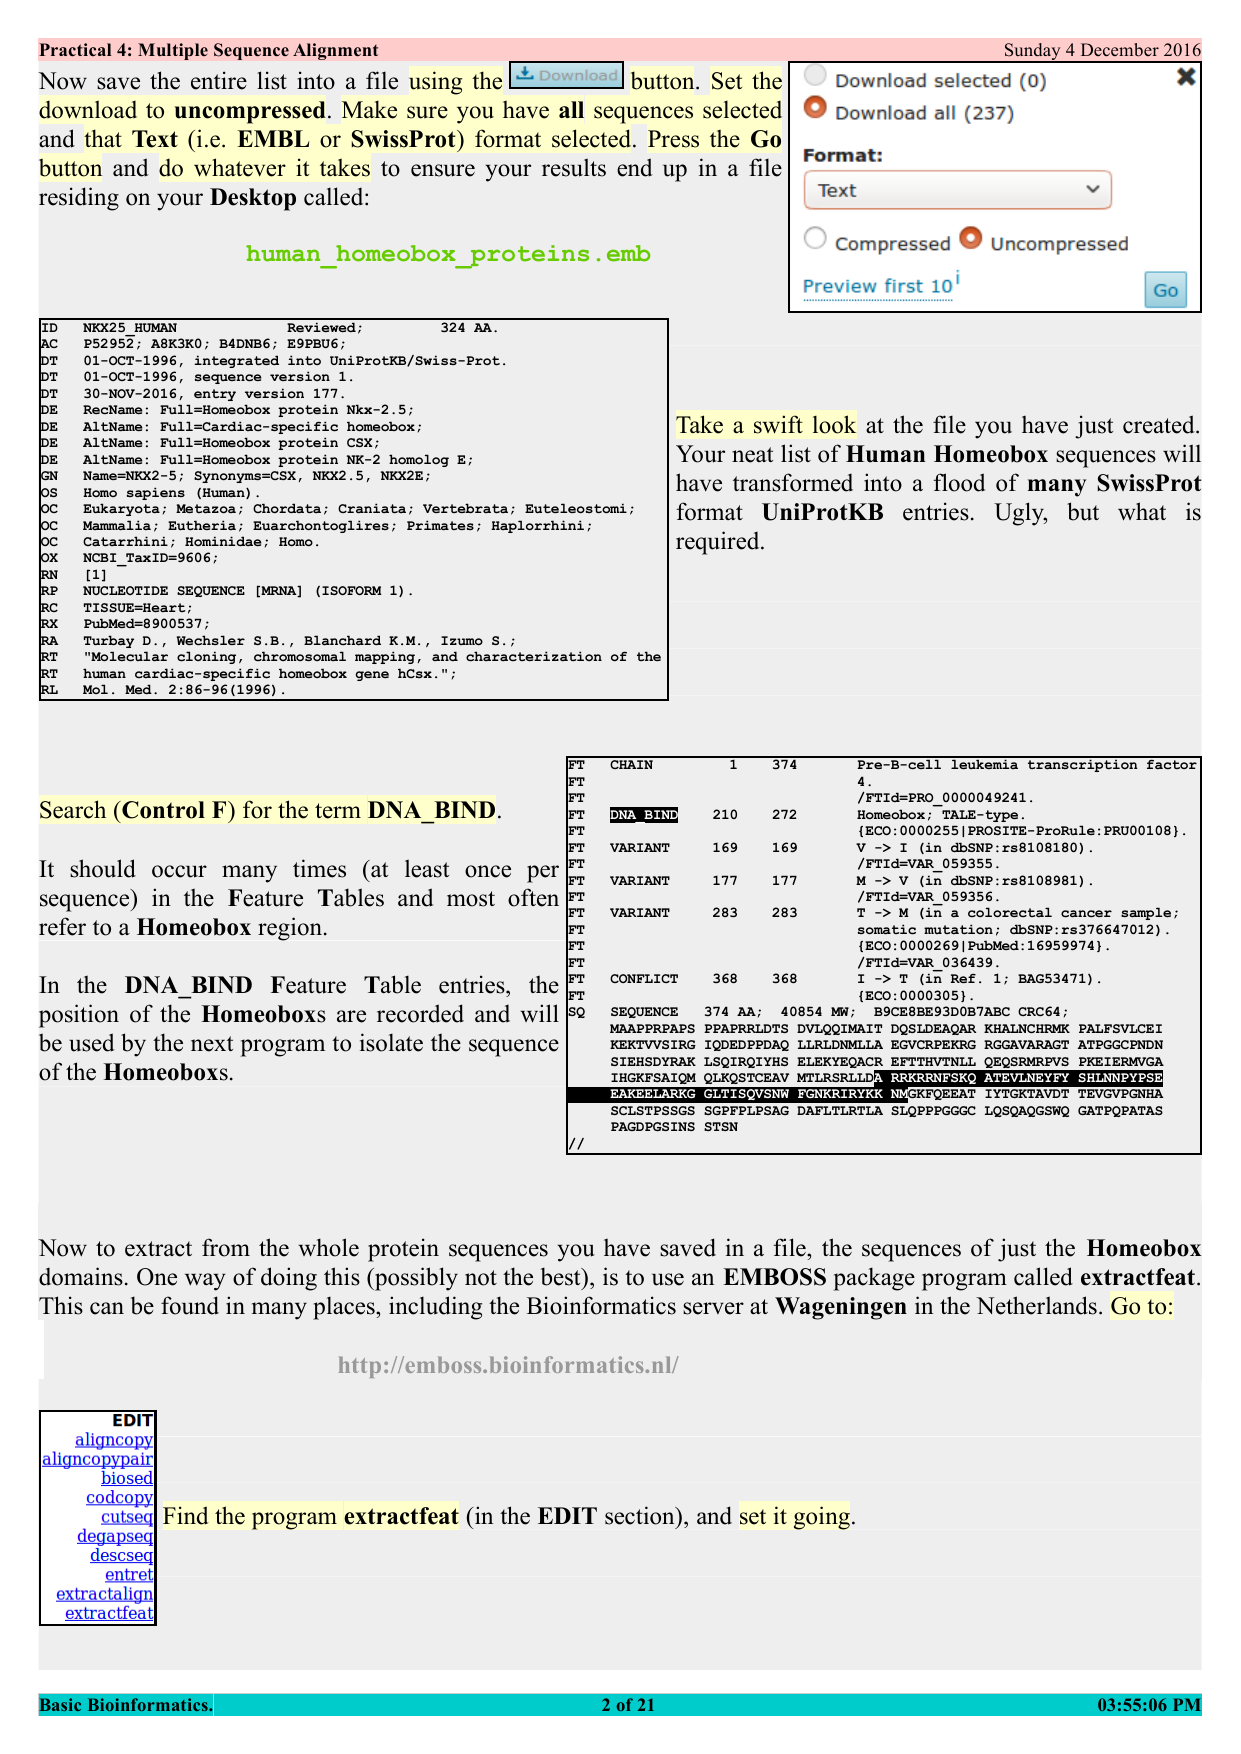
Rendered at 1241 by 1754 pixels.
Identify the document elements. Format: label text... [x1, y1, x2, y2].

text Now save the entire list into a file using thebutton. Set the download to uncompressed. Make sure you have all sequences selected and that Text (i.e. EMBL or SwissProt) format selected. Press the Go button and do whatever it takes to ensure your results end up in a file residing on your Desktop called: [38, 61, 788, 211]
text DE AltName: Full=Homeobox protein CSX; [41, 436, 667, 452]
text RX PubMed=8900537; [41, 617, 667, 633]
text FT 4. [568, 774, 1200, 791]
text RN [1] [41, 567, 667, 584]
text FT DNA_BIND 210 272 Homeobox; TALE-type. [568, 807, 1200, 823]
text KEKTVVSIRG IQDEDPPDAQ LLRLDNMLLA EGVCRPEKRG RGGAVARAGT ATPGGCPNDN [568, 1037, 1200, 1054]
text MAAPPRPAPS PPAPRRLDTS DVLQQIMAIT DQSLDEAQAR KHALNCHRMK PALFSVLCEI [568, 1021, 1200, 1037]
text FT {ECO:0000269|PubMed:16959974}. [568, 939, 1200, 955]
picture [41, 1412, 154, 1624]
text It should occur many times (at least once per sequence) in the Feature Tables and most often refer to a Homeobox region. [38, 853, 566, 941]
text // [568, 1136, 1200, 1153]
text RL Mol. Med. 2:86-96(1996). [41, 682, 667, 699]
text FT /FTId=VAR_059356. [568, 889, 1200, 906]
text FT VARIANT 169 169 V -> I (in dbSNP:rs8108180). [568, 840, 1200, 856]
text EAKEELARKG GLTISQVSNW FGNKRIRYKK NMGKFQEEAT IYTGKTAVDT TEVGVPGNHA [568, 1087, 1200, 1103]
text DT 01-OCT-1996, integrated into UniProtKB/Swiss-Prot. [41, 353, 667, 370]
text AC P52952; A8K3K0; B4DNB6; E9PBU6; [41, 337, 667, 353]
text PAGDPGSINS STSN [568, 1120, 1200, 1136]
text FT VARIANT 177 177 M -> V (in dbSNP:rs8108981). [568, 873, 1200, 889]
text FT /FTId=VAR_036439. [568, 955, 1200, 972]
text RT human cardiac-specific homeobox gene hCsx."; [41, 666, 667, 682]
text FT VARIANT 283 283 T -> M (in a colorectal cancer sample; [568, 906, 1200, 922]
text DE AltName: Full=Homeobox protein NK-2 homolog E; [41, 452, 667, 468]
text IHGKFSAIQM QLKQSTCEAV MTLRSRLLDA RRKRRNFSKQ ATEVLNEYFY SHLNNPYPSE [568, 1070, 1200, 1087]
text DE RecName: Full=Homeobox protein Nkx-2.5; [41, 403, 667, 419]
text RT "Molecular cloning, chromosomal mapping, and characterization of the [41, 649, 667, 666]
text Now to extract from the whole protein sequences you have saved in a file, the sequences of just the Homeobox domains. One way of doing this (possibly not the best), is to use an EMBOSS package program called extractfeat. This can be found in many places, including the Bioinformatics server at Wageningen in the Netherlands. Go to: [38, 1233, 1202, 1320]
text Search (Control F) for the term DNA_BIND. [38, 795, 566, 824]
text OC Mammalia; Eutheria; Euarchontoglires; Primates; Haplorrhini; [41, 518, 667, 534]
text Take a swift look at the file you have just created. Your neat list of Human Homeobox sequences will have transformed into a flood of many SwissProt format UniProtKB entries. Ugly, but what is required. [669, 410, 1202, 555]
text FT {ECO:0000305}. [568, 988, 1200, 1004]
text SCLSTPSSGS SGPFPLPSAG DAFLTLRTLA SLQPPPGGGC LQSQAQGSWQ GATPQPATAS [568, 1103, 1200, 1120]
text FT somatic mutation; dbSNP:rs376647012). [568, 922, 1200, 939]
text RP NUCLEOTIDE SEQUENCE [MRNA] (ISOFORM 1). [41, 584, 667, 600]
text ID NKX25_HUMAN Reviewed; 324 AA. [41, 320, 667, 337]
text human_homeobox_proteins.emb [38, 240, 788, 269]
text GN Name=NKX2-5; Synonyms=CSX, NKX2.5, NKX2E; [41, 468, 667, 485]
text In the DNA_BIND Feature Table entries, the position of the Homeoboxs are recorded and will be used by the next program to isolate the sequence of the Homeoboxs. [38, 970, 566, 1086]
text DE AltName: Full=Cardiac-specific homeobox; [41, 419, 667, 436]
text OS Homo sapiens (Human). [41, 485, 667, 501]
text SIEHSDYRAK LSQIRQIYHS ELEKYEQACR EFTTHVTNLL QEQSRMRPVS PKEIERMVGA [568, 1054, 1200, 1070]
text SQ SEQUENCE 374 AA; 40854 MW; B9CE8BE93D0B7ABC CRC64; [568, 1004, 1200, 1021]
text DT 01-OCT-1996, sequence version 1. [41, 370, 667, 386]
text FT {ECO:0000255|PROSITE-ProRule:PRU00108}. [568, 823, 1200, 840]
picture [511, 63, 622, 87]
picture [790, 63, 1200, 311]
text DT 30-NOV-2016, entry version 177. [41, 386, 667, 403]
text FT CONFLICT 368 368 I -> T (in Ref. 1; BAG53471). [568, 972, 1200, 988]
text OX NCBI_TaxID=9606; [41, 551, 667, 567]
text RA Turbay D., Wechsler S.B., Blanchard K.M., Izumo S.; [41, 633, 667, 649]
text http://emboss.bioinformatics.nl/ [44, 1349, 1202, 1379]
text RC TISSUE=Heart; [41, 600, 667, 617]
text OC Catarrhini; Hominidae; Homo. [41, 534, 667, 551]
text FT /FTId=PRO_0000049241. [568, 791, 1200, 807]
text FT /FTId=VAR_059355. [568, 856, 1200, 873]
text FT CHAIN 1 374 Pre-B-cell leukemia transcription factor [568, 758, 1200, 774]
text Find the program extractfeat (in the EDIT section), and set it going. [157, 1501, 1202, 1530]
text OC Eukaryota; Metazoa; Chordata; Craniata; Vertebrata; Euteleostomi; [41, 501, 667, 518]
